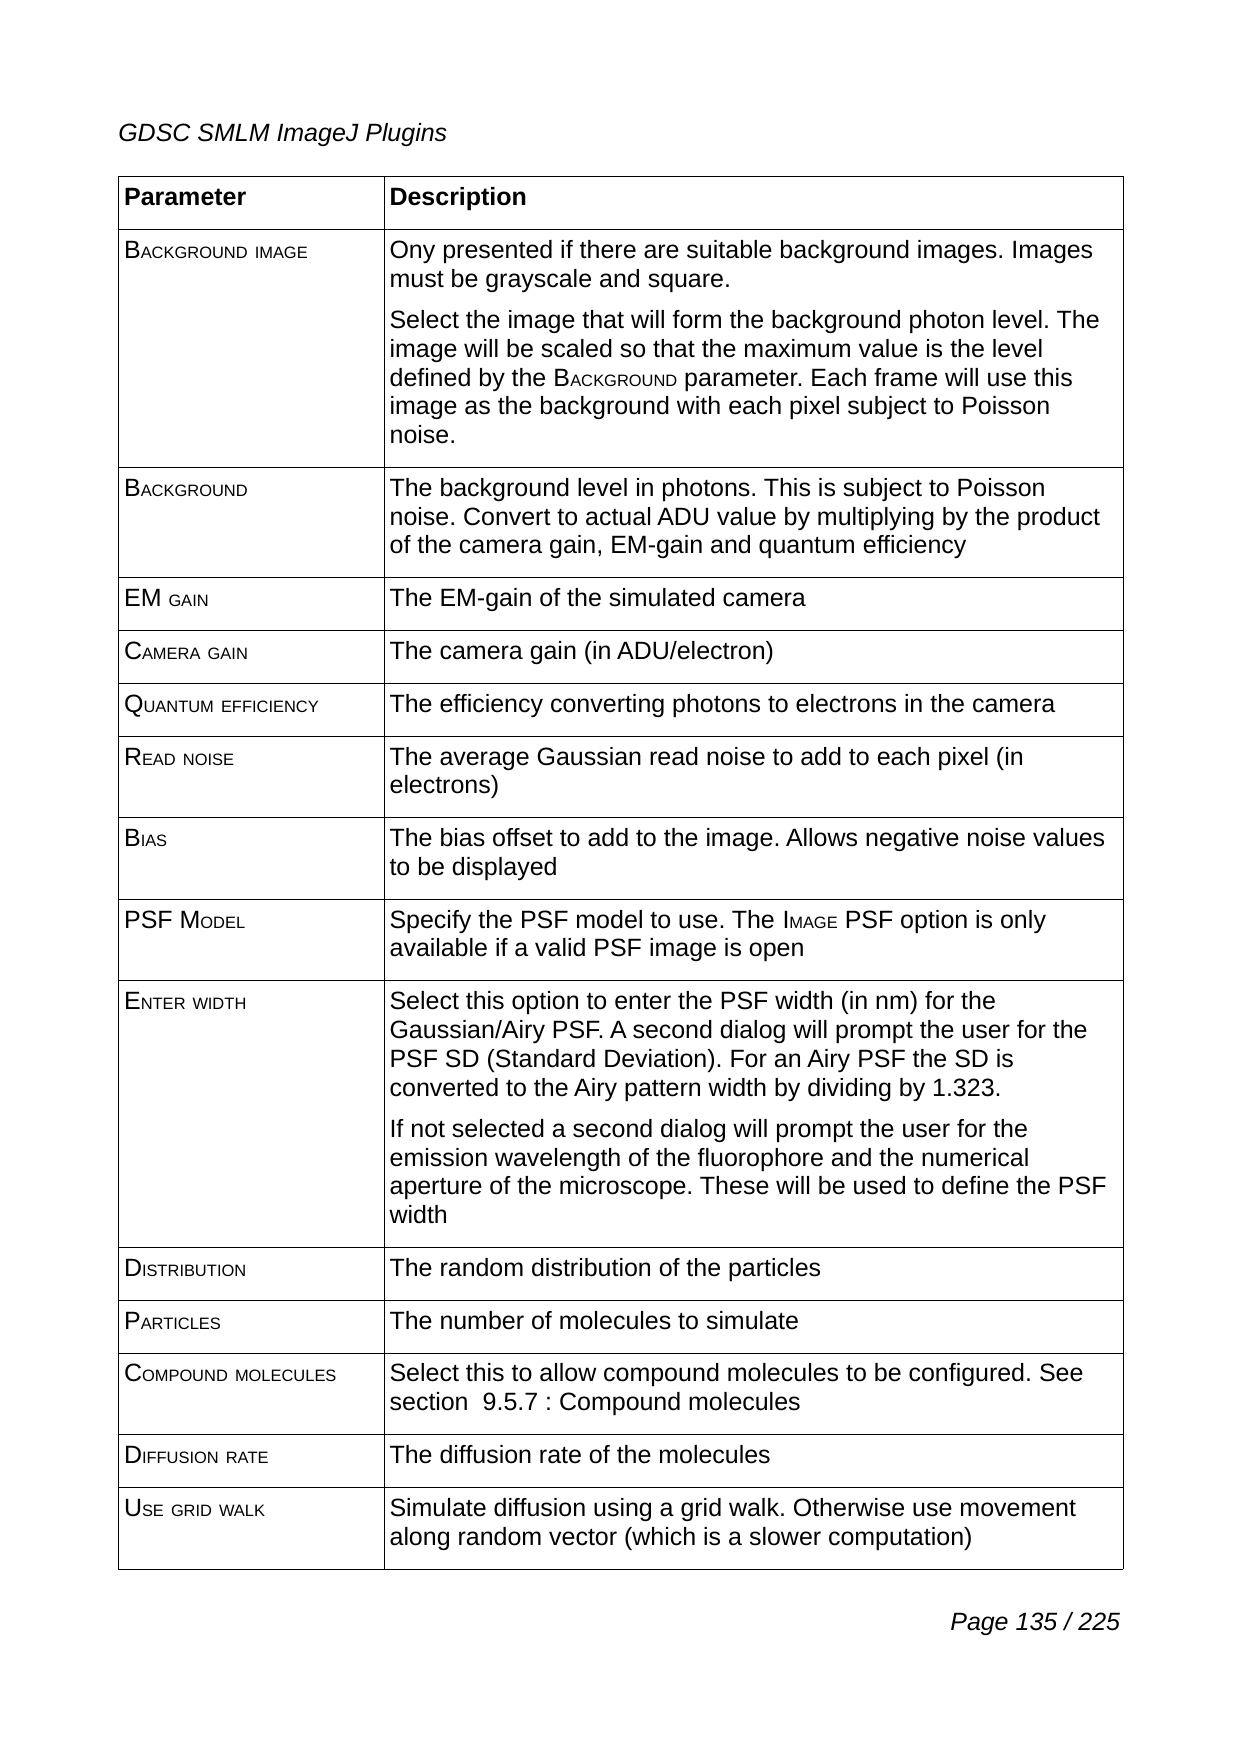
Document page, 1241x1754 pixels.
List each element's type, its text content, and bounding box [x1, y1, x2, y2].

table_cell The average Gaussian read noise to add to each pixel (in electrons) [385, 737, 1123, 817]
table_cell Specify the PSF model to use. The Image PSF option is only available if a valid PSF image is open [385, 900, 1123, 980]
table_cell Compound molecules [119, 1354, 384, 1434]
table_cell Background image [119, 230, 384, 467]
table_cell The number of molecules to simulate [385, 1301, 1123, 1353]
table_cell PSF Model [119, 900, 384, 980]
table_cell Read noise [119, 737, 384, 817]
table_header Description [385, 177, 1123, 229]
table_cell Background [119, 468, 384, 577]
table_cell The EM-gain of the simulated camera [385, 578, 1123, 630]
table_cell The bias offset to add to the image. Allows negative noise values to be displayed [385, 818, 1123, 899]
table_cell The background level in photons. This is subject to Poisson noise. Convert to actual ADU value by multiplying by the product of the camera gain, EM-gain and quantum efficiency [385, 468, 1123, 577]
table_cell Distribution [119, 1248, 384, 1300]
table_cell The efficiency converting photons to electrons in the camera [385, 684, 1123, 736]
table_cell Camera gain [119, 631, 384, 683]
table_cell Use grid walk [119, 1488, 384, 1568]
table_cell Ony presented if there are suitable background images. Images must be grayscale and square. Select the image that will form the background photon level. The image will be scaled so that the maximum value is the level defined by the Background parameter. Each frame will use this image as the background with each pixel subject to Poisson noise. [385, 230, 1123, 467]
table_cell Enter width [119, 981, 384, 1247]
table_cell The diffusion rate of the molecules [385, 1435, 1123, 1487]
table_cell EM gain [119, 578, 384, 630]
table_cell Select this option to enter the PSF width (in nm) for the Gaussian/Airy PSF. A second dialog will prompt the user for the PSF SD (Standard Deviation). For an Airy PSF the SD is converted to the Airy pattern width by dividing by 1.323. If not selected a second dialog will prompt the user for the emission wavelength of the fluorophore and the numerical aperture of the microscope. These will be used to define the PSF width [385, 981, 1123, 1247]
table_cell The camera gain (in ADU/electron) [385, 631, 1123, 683]
table_cell Simulate diffusion using a grid walk. Otherwise use movement along random vector (which is a slower computation) [385, 1488, 1123, 1568]
table_cell Particles [119, 1301, 384, 1353]
table_header Parameter [119, 177, 384, 229]
table_cell Quantum efficiency [119, 684, 384, 736]
table_cell Select this to allow compound molecules to be configured. See section 9.5.7: Compound molecules [385, 1354, 1123, 1434]
table_cell Diffusion rate [119, 1435, 384, 1487]
table_cell The random distribution of the particles [385, 1248, 1123, 1300]
table_cell Bias [119, 818, 384, 899]
